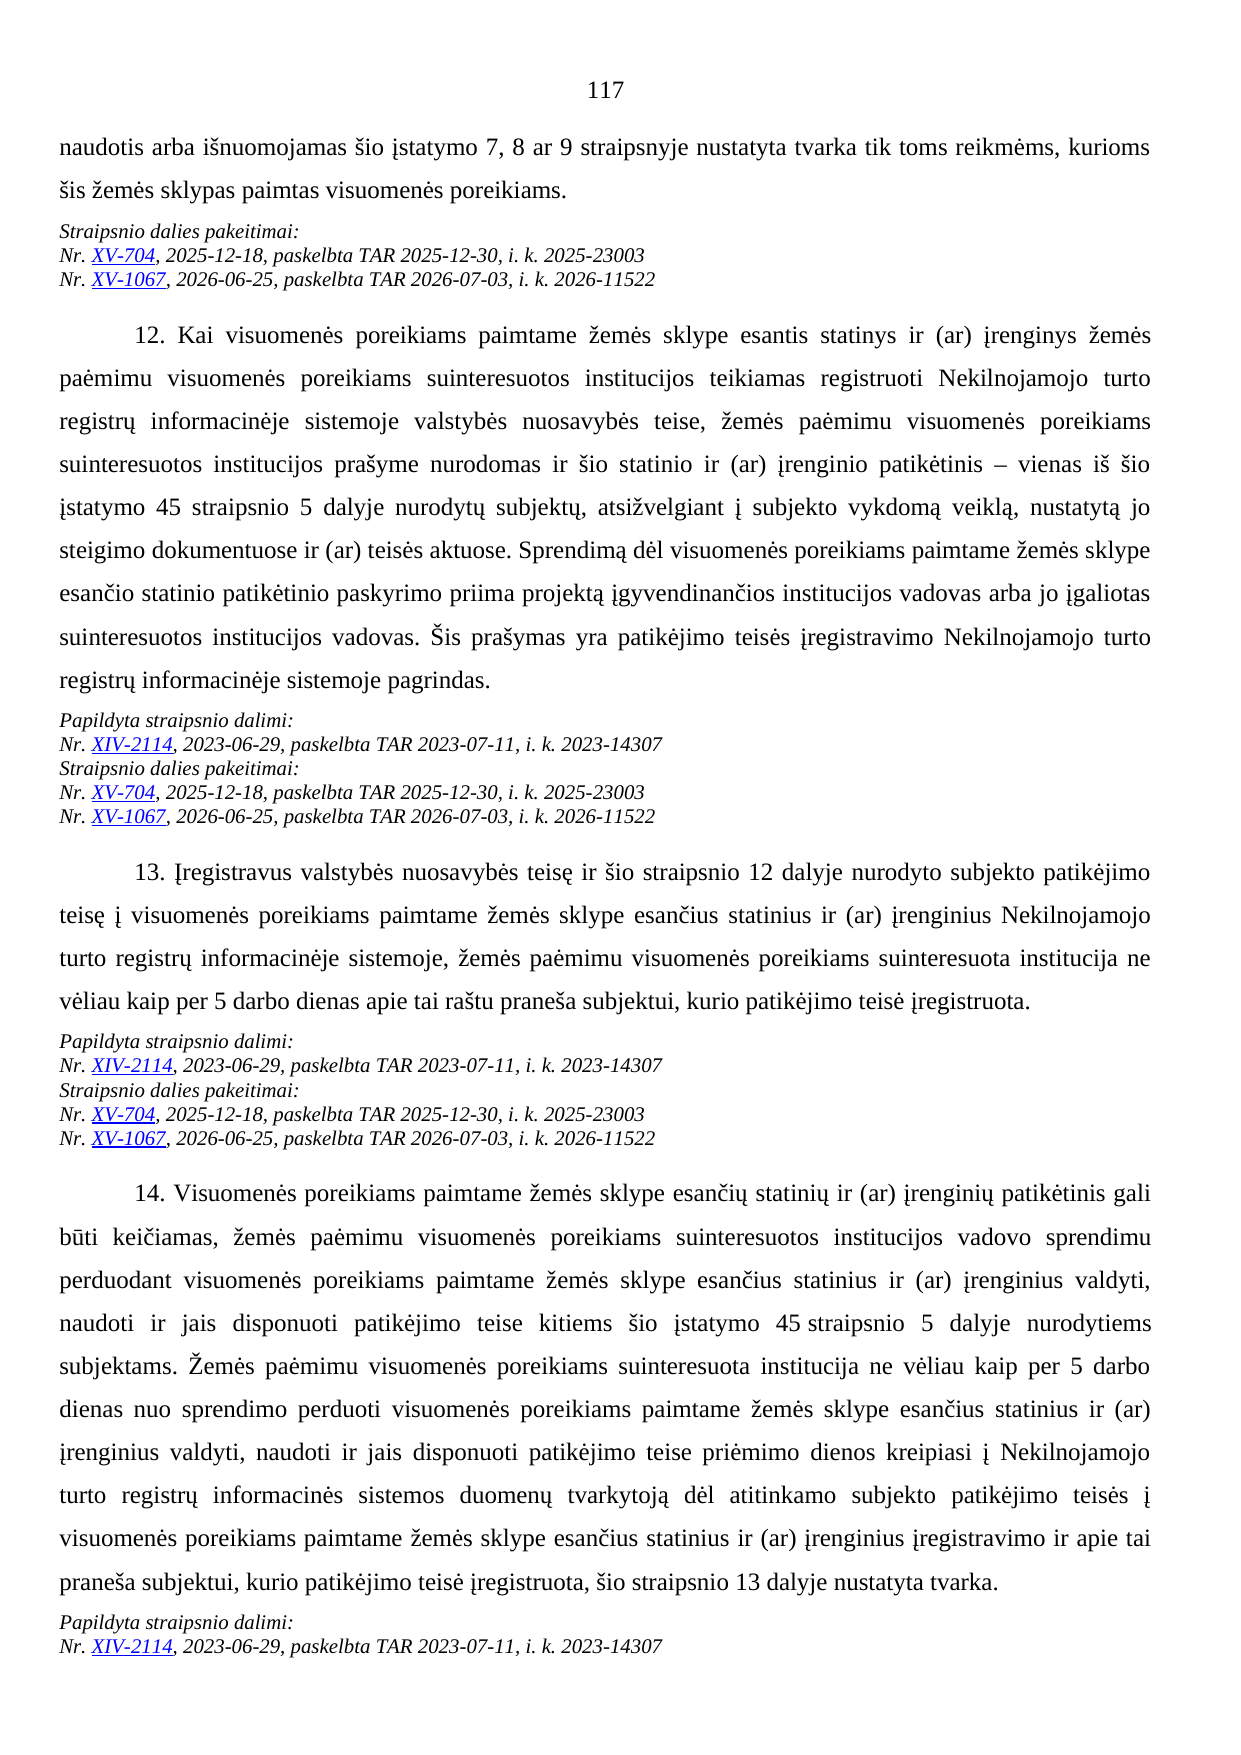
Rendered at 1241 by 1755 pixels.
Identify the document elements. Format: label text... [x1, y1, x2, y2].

text Nr. XV-704, 2025-12-18, paskelbta TAR 2025-12-30, i. k. 2025-23003 [59, 1102, 1152, 1126]
text 14. Visuomenės poreikiams paimtame žemės sklype esančių statinių ir (ar) įrenginių patikėtinis gali būti keičiamas, žemės paėmimu visuomenės poreikiams suinteresuotos institucijos vadovo sprendimu perduodant visuomenės poreikiams paimtame žemės sklype esančius statinius ir (ar) įrenginius valdyti, naudoti ir jais disponuoti patikėjimo teise kitiems šio įstatymo 45 straipsnio 5 dalyje nurodytiems subjektams. Žemės paėmimu visuomenės poreikiams suinteresuota institucija ne vėliau kaip per 5 darbo dienas nuo sprendimo perduoti visuomenės poreikiams paimtame žemės sklype esančius statinius ir (ar) įrenginius valdyti, naudoti ir jais disponuoti patikėjimo teise priėmimo dienos kreipiasi į Nekilnojamojo turto registrų informacinės sistemos duomenų tvarkytoją dėl atitinkamo subjekto patikėjimo teisės į visuomenės poreikiams paimtame žemės sklype esančius statinius ir (ar) įrenginius įregistravimo ir apie tai praneša subjektui, kurio patikėjimo teisė įregistruota, šio straipsnio 13 dalyje nustatyta tvarka. [59, 1178, 1152, 1595]
text 12. Kai visuomenės poreikiams paimtame žemės sklype esantis statinys ir (ar) įrenginys žemės paėmimu visuomenės poreikiams suinteresuotos institucijos teikiamas registruoti Nekilnojamojo turto registrų informacinėje sistemoje valstybės nuosavybės teise, žemės paėmimu visuomenės poreikiams suinteresuotos institucijos prašyme nurodomas ir šio statinio ir (ar) įrenginio patikėtinis – vienas iš šio įstatymo 45 straipsnio 5 dalyje nurodytų subjektų, atsižvelgiant į subjekto vykdomą veiklą, nustatytą jo steigimo dokumentuose ir (ar) teisės aktuose. Sprendimą dėl visuomenės poreikiams paimtame žemės sklype esančio statinio patikėtinio paskyrimo priima projektą įgyvendinančios institucijos vadovas arba jo įgaliotas suinteresuotos institucijos vadovas. Šis prašymas yra patikėjimo teisės įregistravimo Nekilnojamojo turto registrų informacinėje sistemoje pagrindas. [59, 320, 1152, 693]
text Nr. XIV-2114, 2023-06-29, paskelbta TAR 2023-07-11, i. k. 2023-14307 [59, 1634, 1152, 1658]
text naudotis arba išnuomojamas šio įstatymo 7, 8 ar 9 straipsnyje nustatyta tvarka tik toms reikmėms, kurioms šis žemės sklypas paimtas visuomenės poreikiams. [59, 132, 1152, 204]
text Straipsnio dalies pakeitimai: [59, 219, 1152, 243]
text Straipsnio dalies pakeitimai: [59, 1077, 1152, 1102]
text 13. Įregistravus valstybės nuosavybės teisę ir šio straipsnio 12 dalyje nurodyto subjekto patikėjimo teisę į visuomenės poreikiams paimtame žemės sklype esančius statinius ir (ar) įrenginius Nekilnojamojo turto registrų informacinėje sistemoje, žemės paėmimu visuomenės poreikiams suinteresuota institucija ne vėliau kaip per 5 darbo dienas apie tai raštu praneša subjektui, kurio patikėjimo teisė įregistruota. [59, 857, 1152, 1015]
text Papildyta straipsnio dalimi: [59, 1029, 1152, 1053]
text Papildyta straipsnio dalimi: [59, 708, 1152, 732]
text Papildyta straipsnio dalimi: [59, 1610, 1152, 1634]
text Nr. XV-704, 2025-12-18, paskelbta TAR 2025-12-30, i. k. 2025-23003 [59, 780, 1152, 804]
text Straipsnio dalies pakeitimai: [59, 756, 1152, 780]
text Nr. XV-1067, 2026-06-25, paskelbta TAR 2026-07-03, i. k. 2026-11522 [59, 267, 1152, 291]
text Nr. XIV-2114, 2023-06-29, paskelbta TAR 2023-07-11, i. k. 2023-14307 [59, 732, 1152, 756]
text Nr. XV-1067, 2026-06-25, paskelbta TAR 2026-07-03, i. k. 2026-11522 [59, 804, 1152, 828]
text Nr. XV-1067, 2026-06-25, paskelbta TAR 2026-07-03, i. k. 2026-11522 [59, 1126, 1152, 1150]
text Nr. XV-704, 2025-12-18, paskelbta TAR 2025-12-30, i. k. 2025-23003 [59, 243, 1152, 267]
text Nr. XIV-2114, 2023-06-29, paskelbta TAR 2023-07-11, i. k. 2023-14307 [59, 1053, 1152, 1077]
